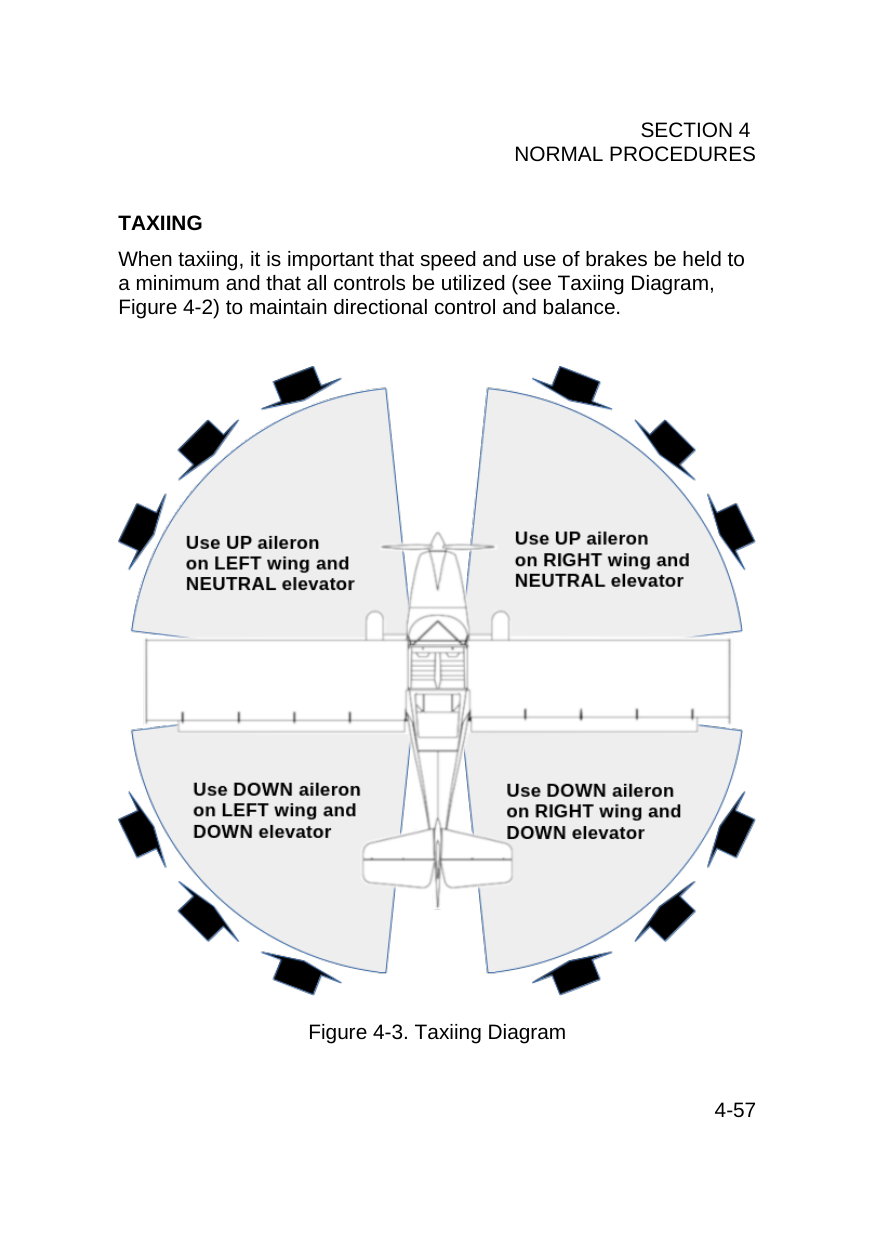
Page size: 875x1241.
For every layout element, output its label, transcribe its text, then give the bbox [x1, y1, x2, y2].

text When taxiing, it is important that speed and use of brakes be held to a minimum and that all controls be utilized (see Taxiing Diagram, Figure 4-2) to maintain directional control and balance. [118, 247, 756, 319]
text Figure 4-3. Taxiing Diagram [118, 1020, 756, 1044]
subtitle TAXIING [118, 211, 756, 234]
picture [118, 366, 756, 996]
